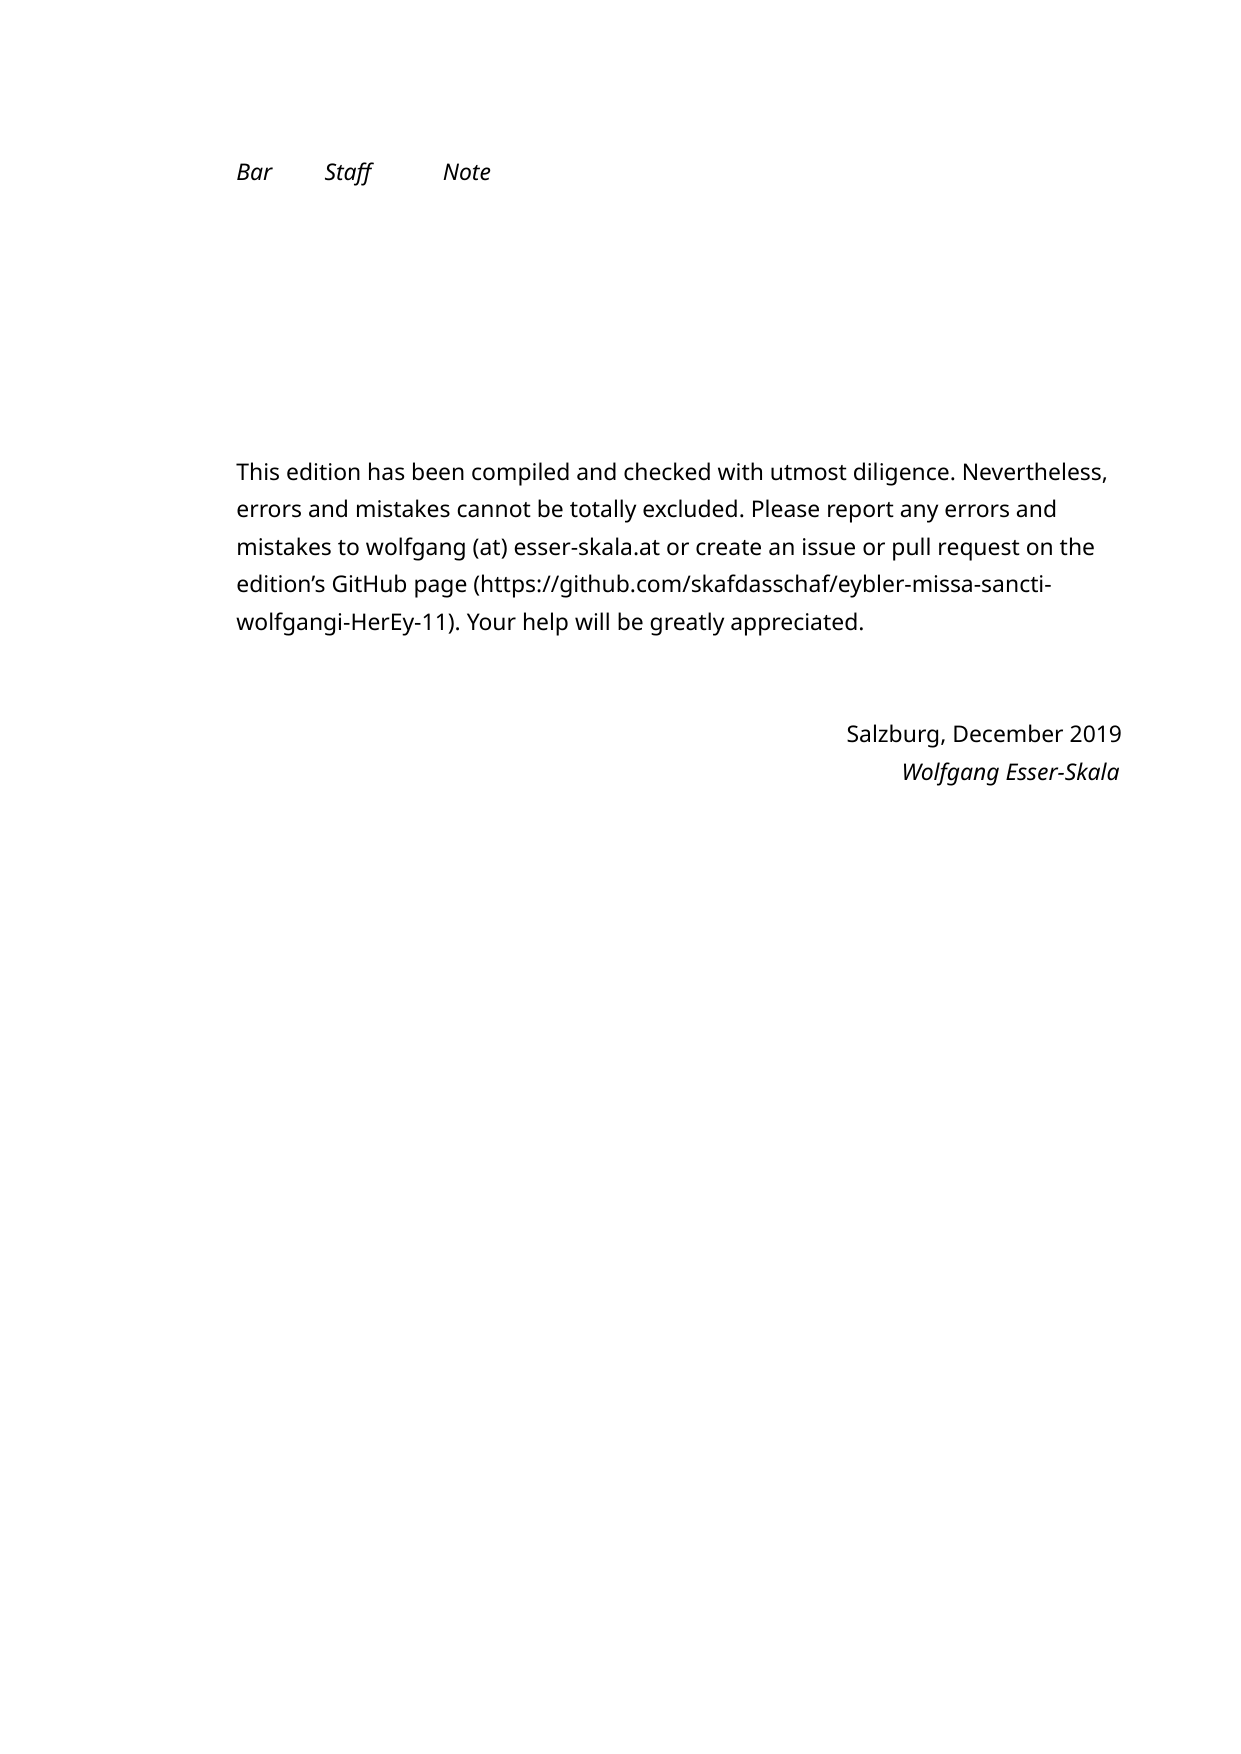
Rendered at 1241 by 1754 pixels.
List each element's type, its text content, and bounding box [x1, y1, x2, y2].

text This edition has been compiled and checked with utmost diligence. Nevertheless, errors and mistakes cannot be totally excluded. Please report any errors and mistakes to wolfgang (at) esser-skala.at or create an issue or pull request on the edition’s GitHub page (https://github.com/skafdasschaf/eybler-missa-sancti-wolfgangi-HerEy-11). Your help will be greatly appreciated. [236, 456, 1122, 637]
text Bar Staff Note [236, 156, 1122, 299]
text Salzburg, December 2019 Wolfgang Esser-Skala [236, 718, 1122, 787]
